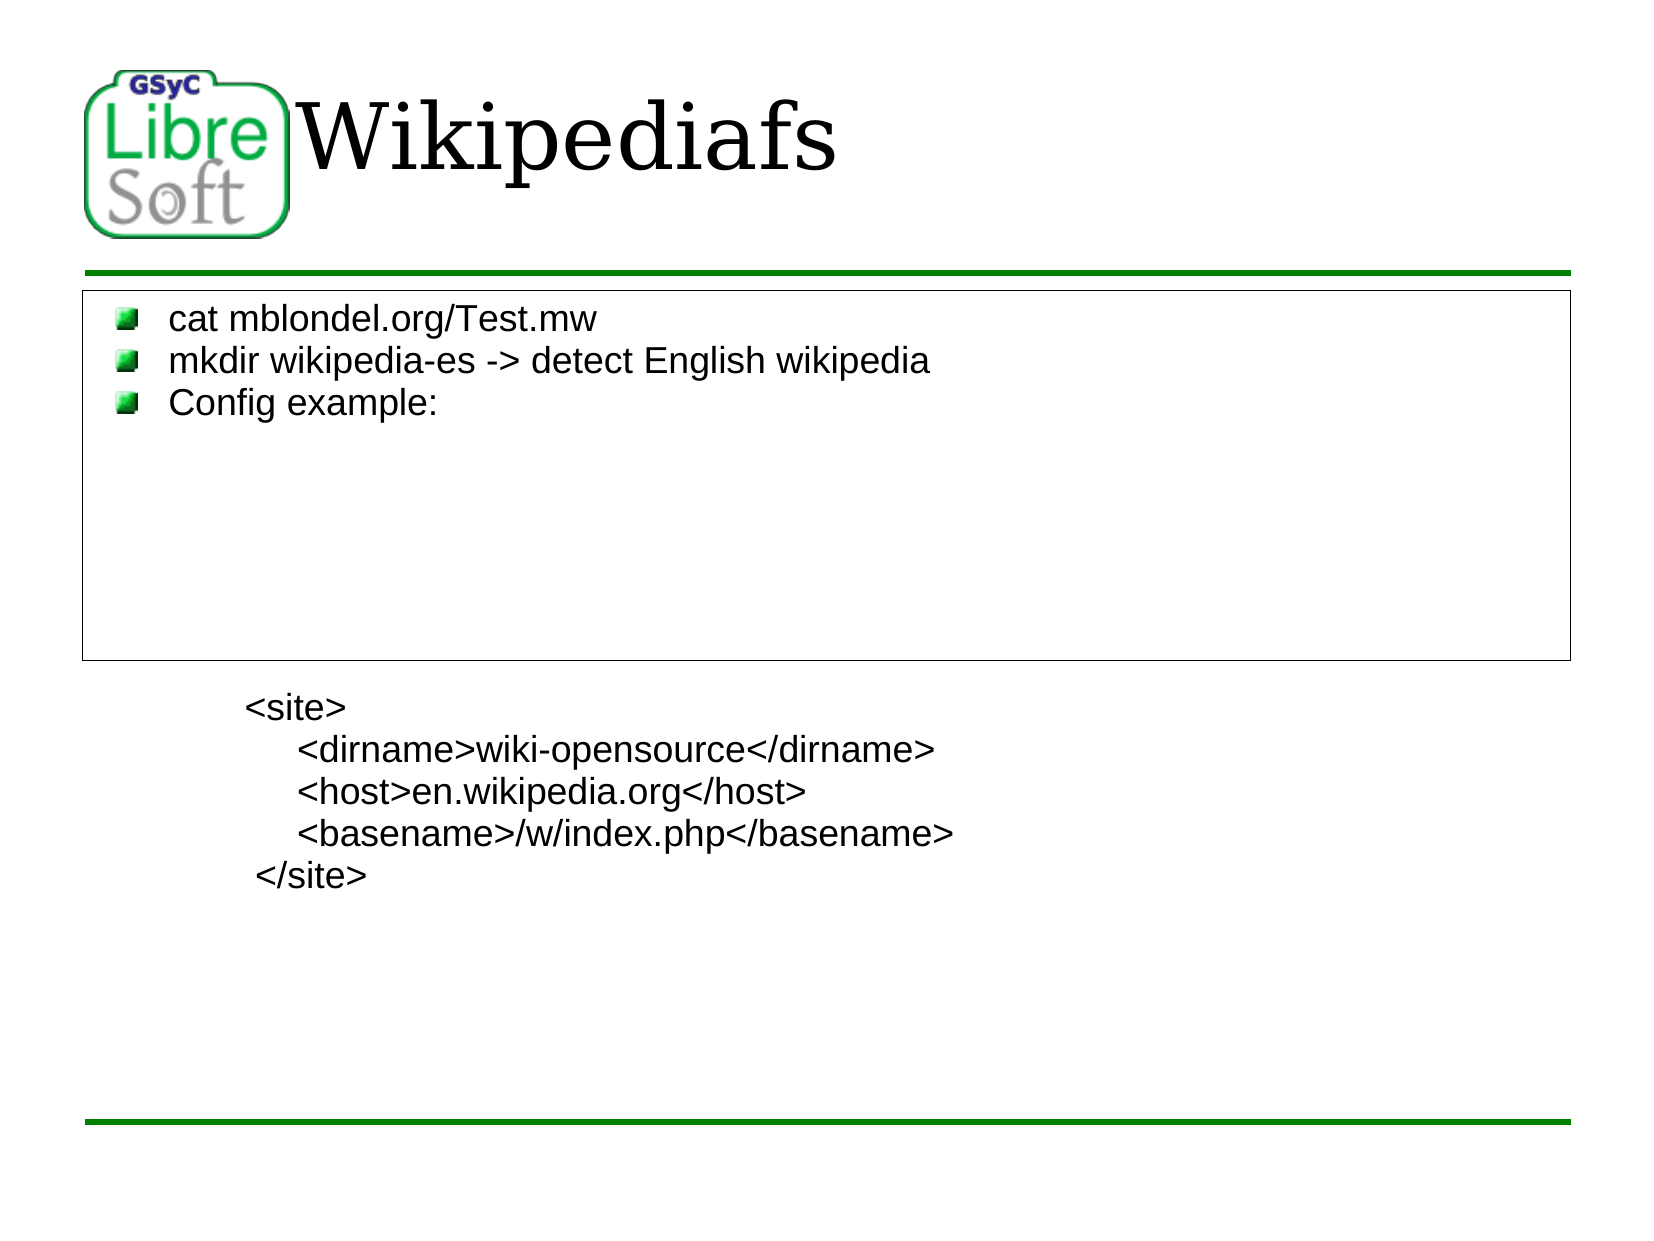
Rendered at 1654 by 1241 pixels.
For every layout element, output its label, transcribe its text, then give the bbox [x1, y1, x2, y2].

list cat mblondel.org/Test.mw mkdir wikipedia-es -> detect English wikipedia Config example: [82, 290, 1571, 661]
title Wikipediafs [295, 38, 1601, 237]
picture [84, 70, 290, 239]
text_box <site> <dirname>wiki-opensource</dirname> <host>en.wikipedia.org</host> <basename>/w/index.php</basename> </site> [156, 679, 1004, 927]
